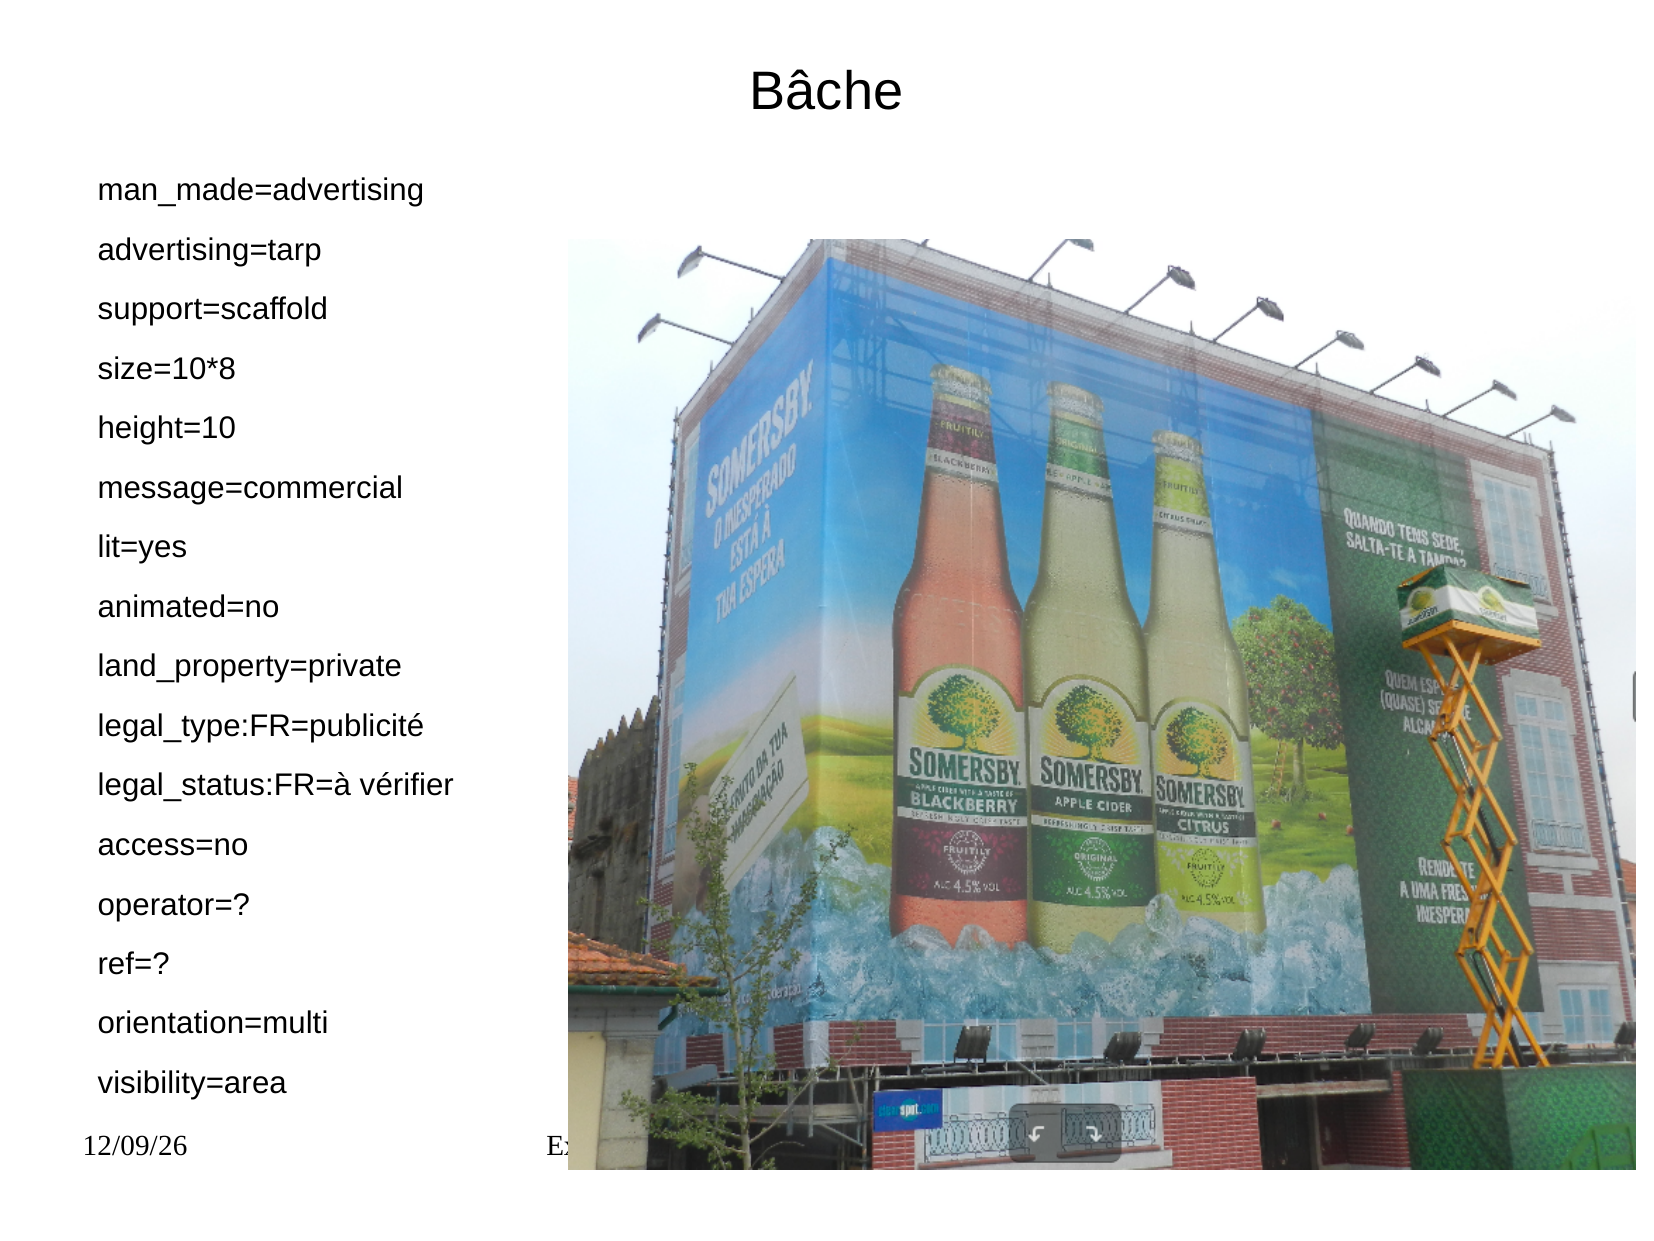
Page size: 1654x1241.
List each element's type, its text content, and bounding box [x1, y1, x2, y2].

picture [568, 239, 1636, 1171]
text_box man_made=advertising advertising=tarp support=scaffold size=10*8 height=10 message=commercial lit=yes animated=no land_property=private legal_type:FR=publicité legal_status:FR=à vérifier access=no operator=? ref=? orientation=multi visibility=area [82, 165, 781, 1108]
title Bâche [82, 30, 1571, 152]
